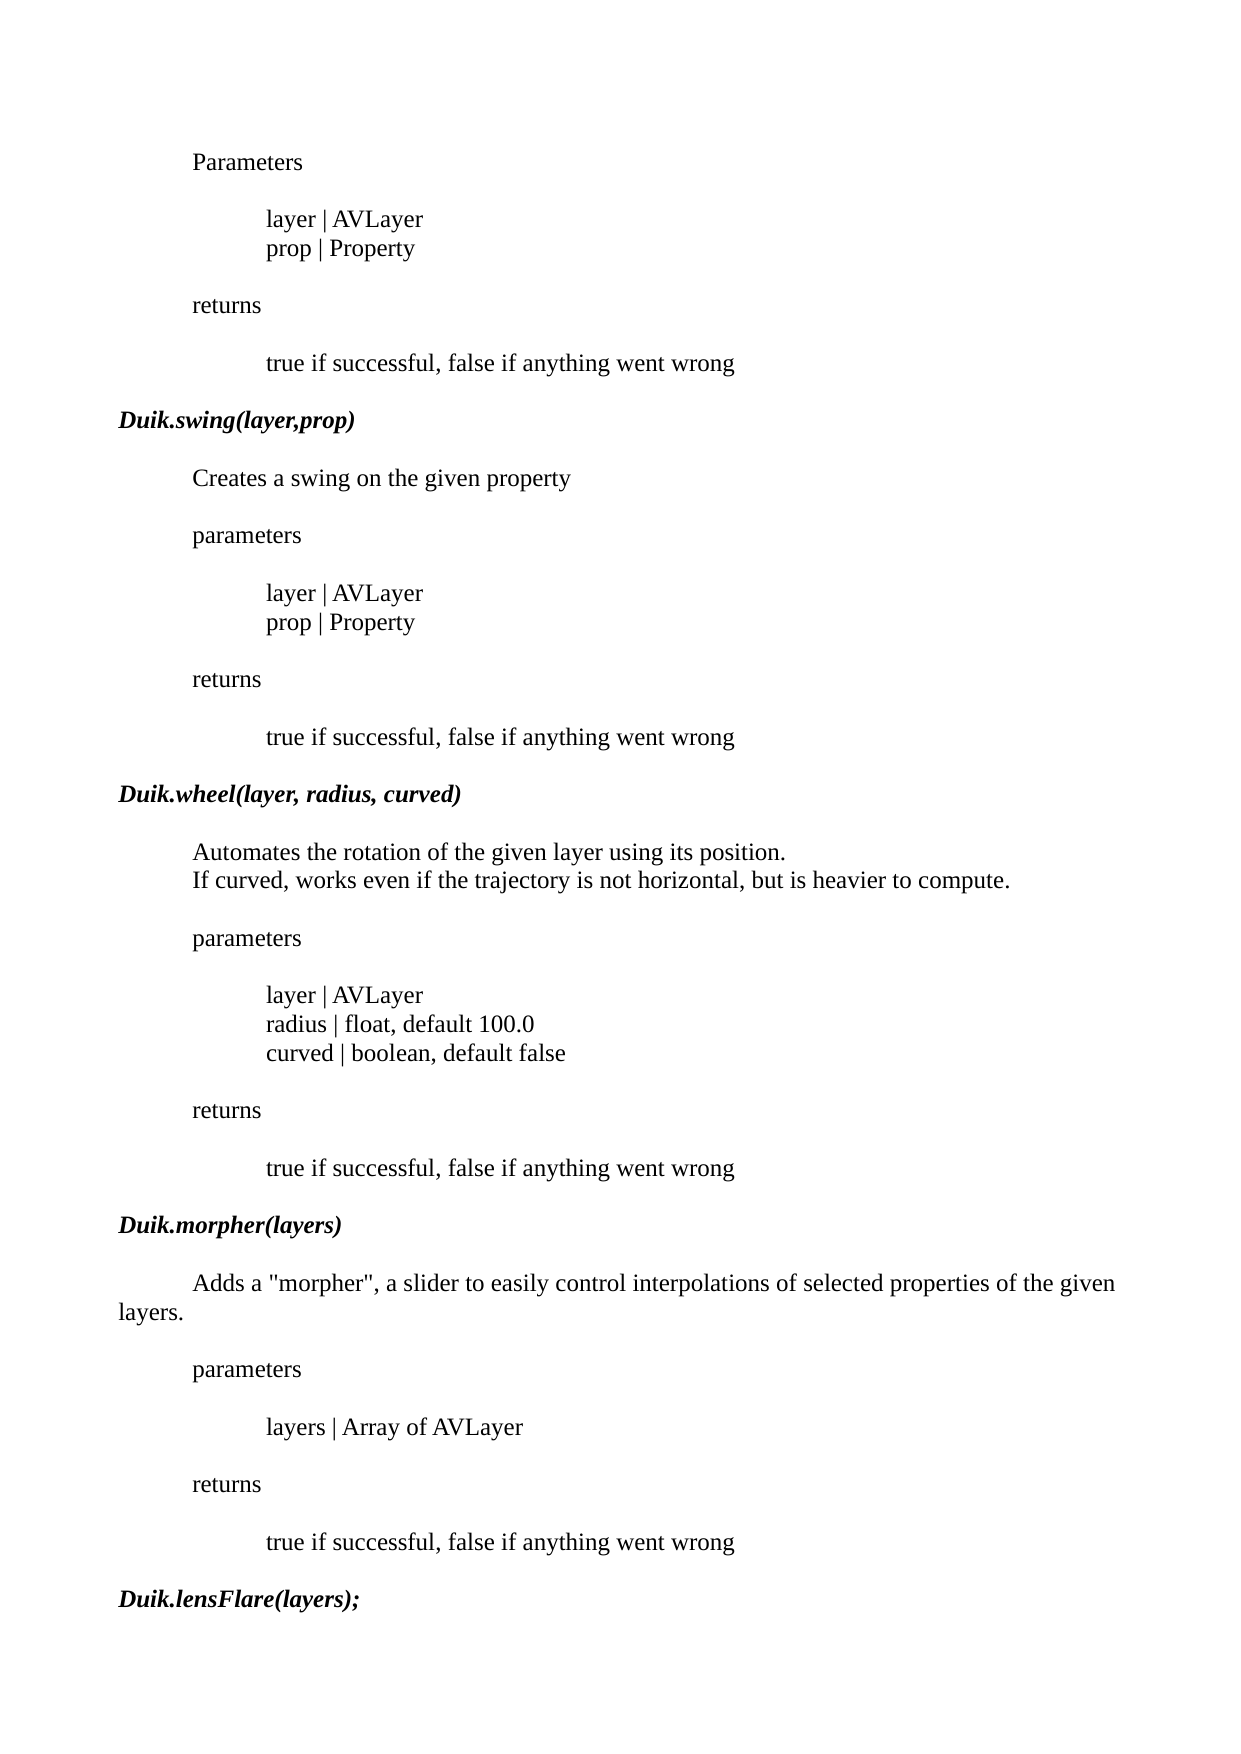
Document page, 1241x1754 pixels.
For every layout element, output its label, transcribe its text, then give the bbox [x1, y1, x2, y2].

text layer | AVLayer [118, 578, 1122, 607]
text radius | float, default 100.0 [118, 1009, 1122, 1038]
text If curved, works even if the trajectory is not horizontal, but is heavier to compute. [118, 866, 1122, 894]
text returns [118, 1096, 1122, 1124]
text Duik.swing(layer,prop) [118, 406, 1122, 434]
text layer | AVLayer [118, 204, 1122, 233]
text parameters [118, 1354, 1122, 1383]
text true if successful, false if anything went wrong [118, 1153, 1122, 1182]
text Parameters [118, 147, 1122, 176]
text prop | Property [118, 607, 1122, 636]
text parameters [118, 923, 1122, 952]
text true if successful, false if anything went wrong [118, 1527, 1122, 1556]
text Duik.morpher(layers) [118, 1211, 1122, 1239]
text parameters [118, 521, 1122, 549]
text true if successful, false if anything went wrong [118, 348, 1122, 377]
text true if successful, false if anything went wrong [118, 722, 1122, 751]
text returns [118, 664, 1122, 693]
text Adds a "morpher", a slider to easily control interpolations of selected properties of the given layers. [118, 1268, 1122, 1326]
text returns [118, 1469, 1122, 1498]
text returns [118, 291, 1122, 319]
text prop | Property [118, 233, 1122, 262]
text Creates a swing on the given property [118, 463, 1122, 492]
text Automates the rotation of the given layer using its position. [118, 837, 1122, 866]
text Duik.wheel(layer, radius, curved) [118, 779, 1122, 808]
text layer | AVLayer [118, 981, 1122, 1009]
text layers | Array of AVLayer [118, 1412, 1122, 1441]
text curved | boolean, default false [118, 1038, 1122, 1067]
text Duik.lensFlare(layers); [118, 1584, 1122, 1613]
